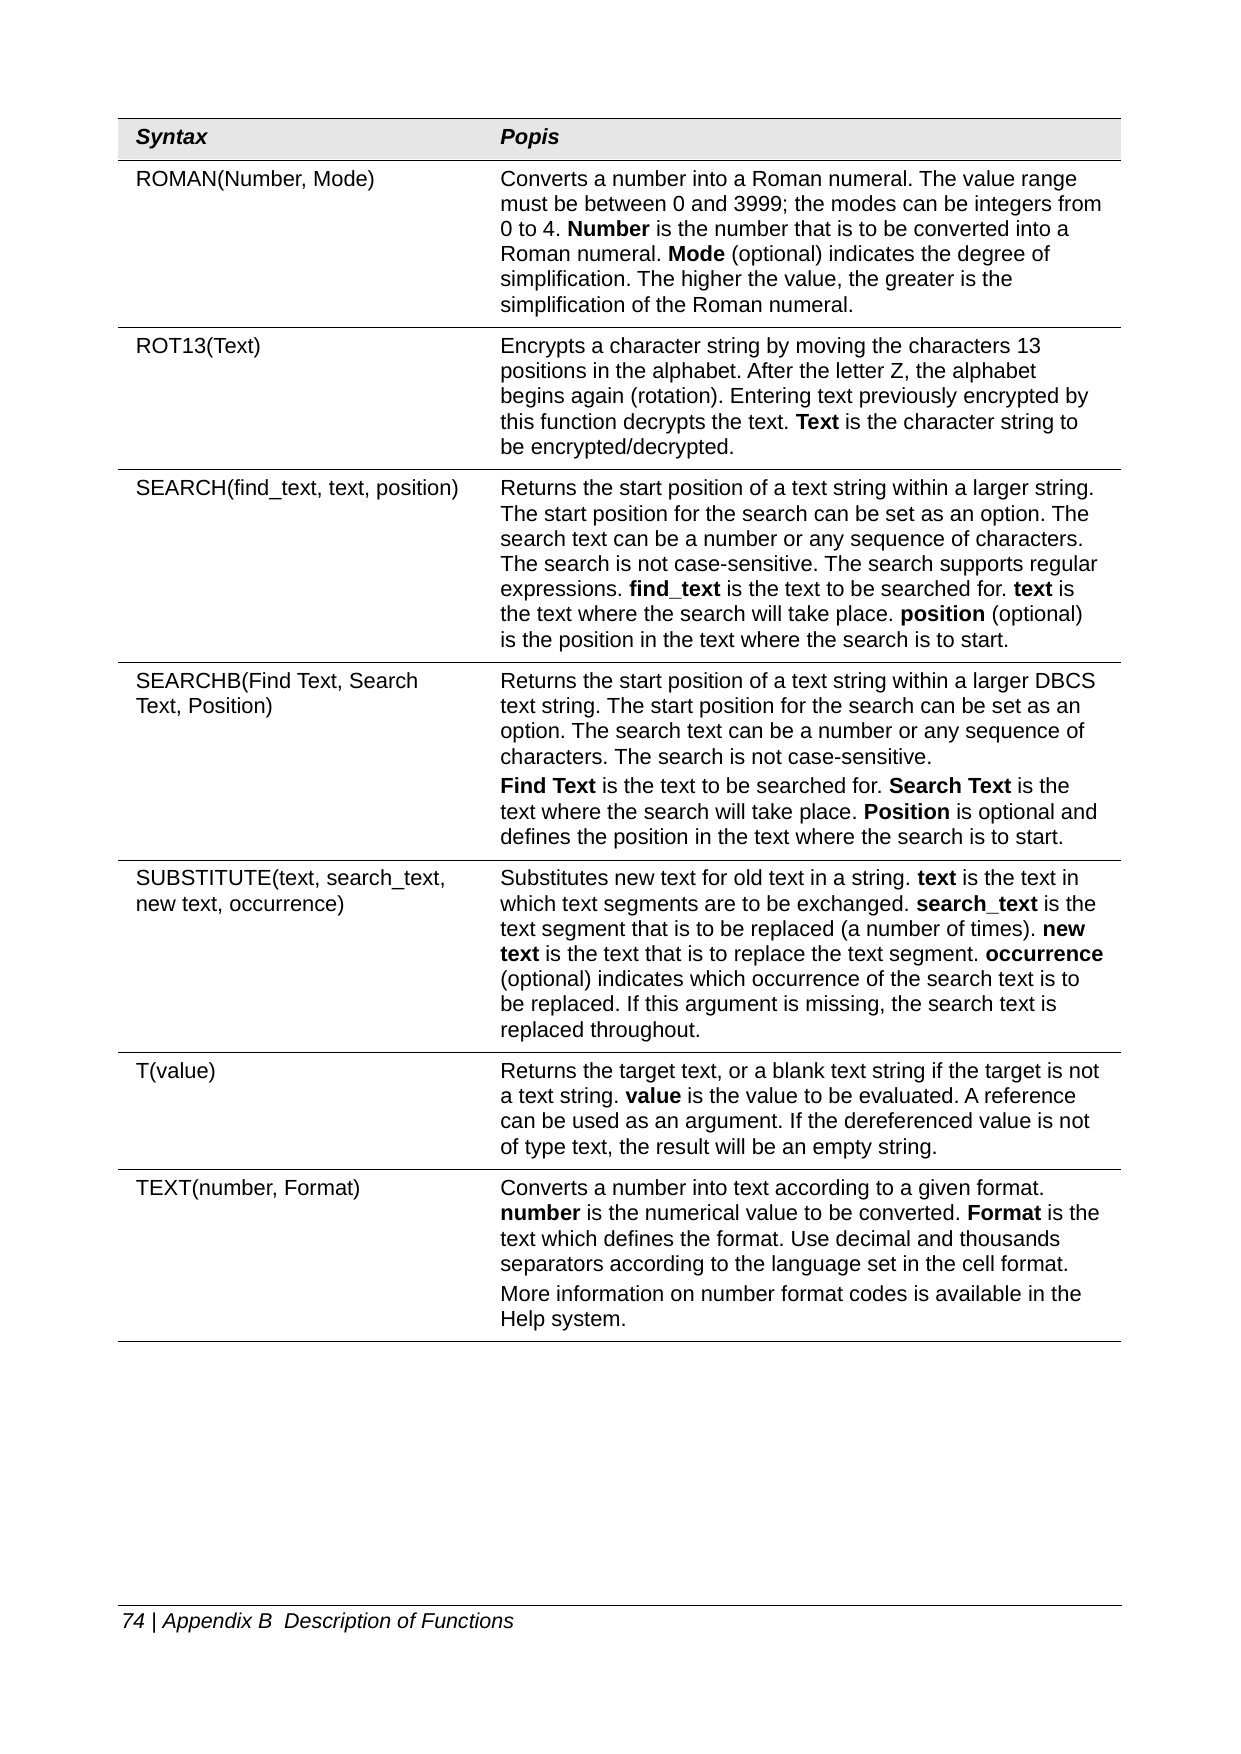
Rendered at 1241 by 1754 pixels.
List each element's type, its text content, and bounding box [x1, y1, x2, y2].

table_header Syntax [118, 119, 483, 159]
table_cell Encrypts a character string by moving the characters 13 positions in the alphabet. After the letter Z, the alphabet begins again (rotation). Entering text previously encrypted by this function decrypts the text. Text is the character string to be encrypted/decrypted. [483, 328, 1121, 469]
table_cell Substitutes new text for old text in a string. text is the text in which text segments are to be exchanged. search_text is the text segment that is to be replaced (a number of times). new text is the text that is to replace the text segment. occurrence (optional) indicates which occurrence of the search text is to be replaced. If this argument is missing, the search text is replaced throughout. [483, 861, 1121, 1052]
table_cell Converts a number into a Roman numeral. The value range must be between 0 and 3999; the modes can be integers from 0 to 4. Number is the number that is to be converted into a Roman numeral. Mode (optional) indicates the degree of simplification. The higher the value, the greater is the simplification of the Roman numeral. [483, 161, 1121, 327]
table_cell Returns the start position of a text string within a larger DBCS text string. The start position for the search can be set as an option. The search text can be a number or any sequence of characters. The search is not case-sensitive. Find Text is the text to be searched for. Search Text is the text where the search will take place. Position is optional and defines the position in the text where the search is to start. [483, 663, 1121, 859]
table_cell Converts a number into text according to a given format. number is the numerical value to be converted. Format is the text which defines the format. Use decimal and thousands separators according to the language set in the cell format. More information on number format codes is available in the Help system. [483, 1170, 1121, 1341]
table_cell SEARCH(find_text, text, position) [118, 470, 483, 662]
table_cell TEXT(number, Format) [118, 1170, 483, 1341]
table_cell SEARCHB(Find Text, Search Text, Position) [118, 663, 483, 859]
table_cell SUBSTITUTE(text, search_text, new text, occurrence) [118, 861, 483, 1052]
table_cell ROMAN(Number, Mode) [118, 161, 483, 327]
table_cell Returns the start position of a text string within a larger string. The start position for the search can be set as an option. The search text can be a number or any sequence of characters. The search is not case-sensitive. The search supports regular expressions. find_text is the text to be searched for. text is the text where the search will take place. position (optional) is the position in the text where the search is to start. [483, 470, 1121, 662]
table_cell T(value) [118, 1053, 483, 1169]
table_header Popis [483, 119, 1121, 159]
table_cell Returns the target text, or a blank text string if the target is not a text string. value is the value to be evaluated. A reference can be used as an argument. If the dereferenced value is not of type text, the result will be an empty string. [483, 1053, 1121, 1169]
table_cell ROT13(Text) [118, 328, 483, 469]
